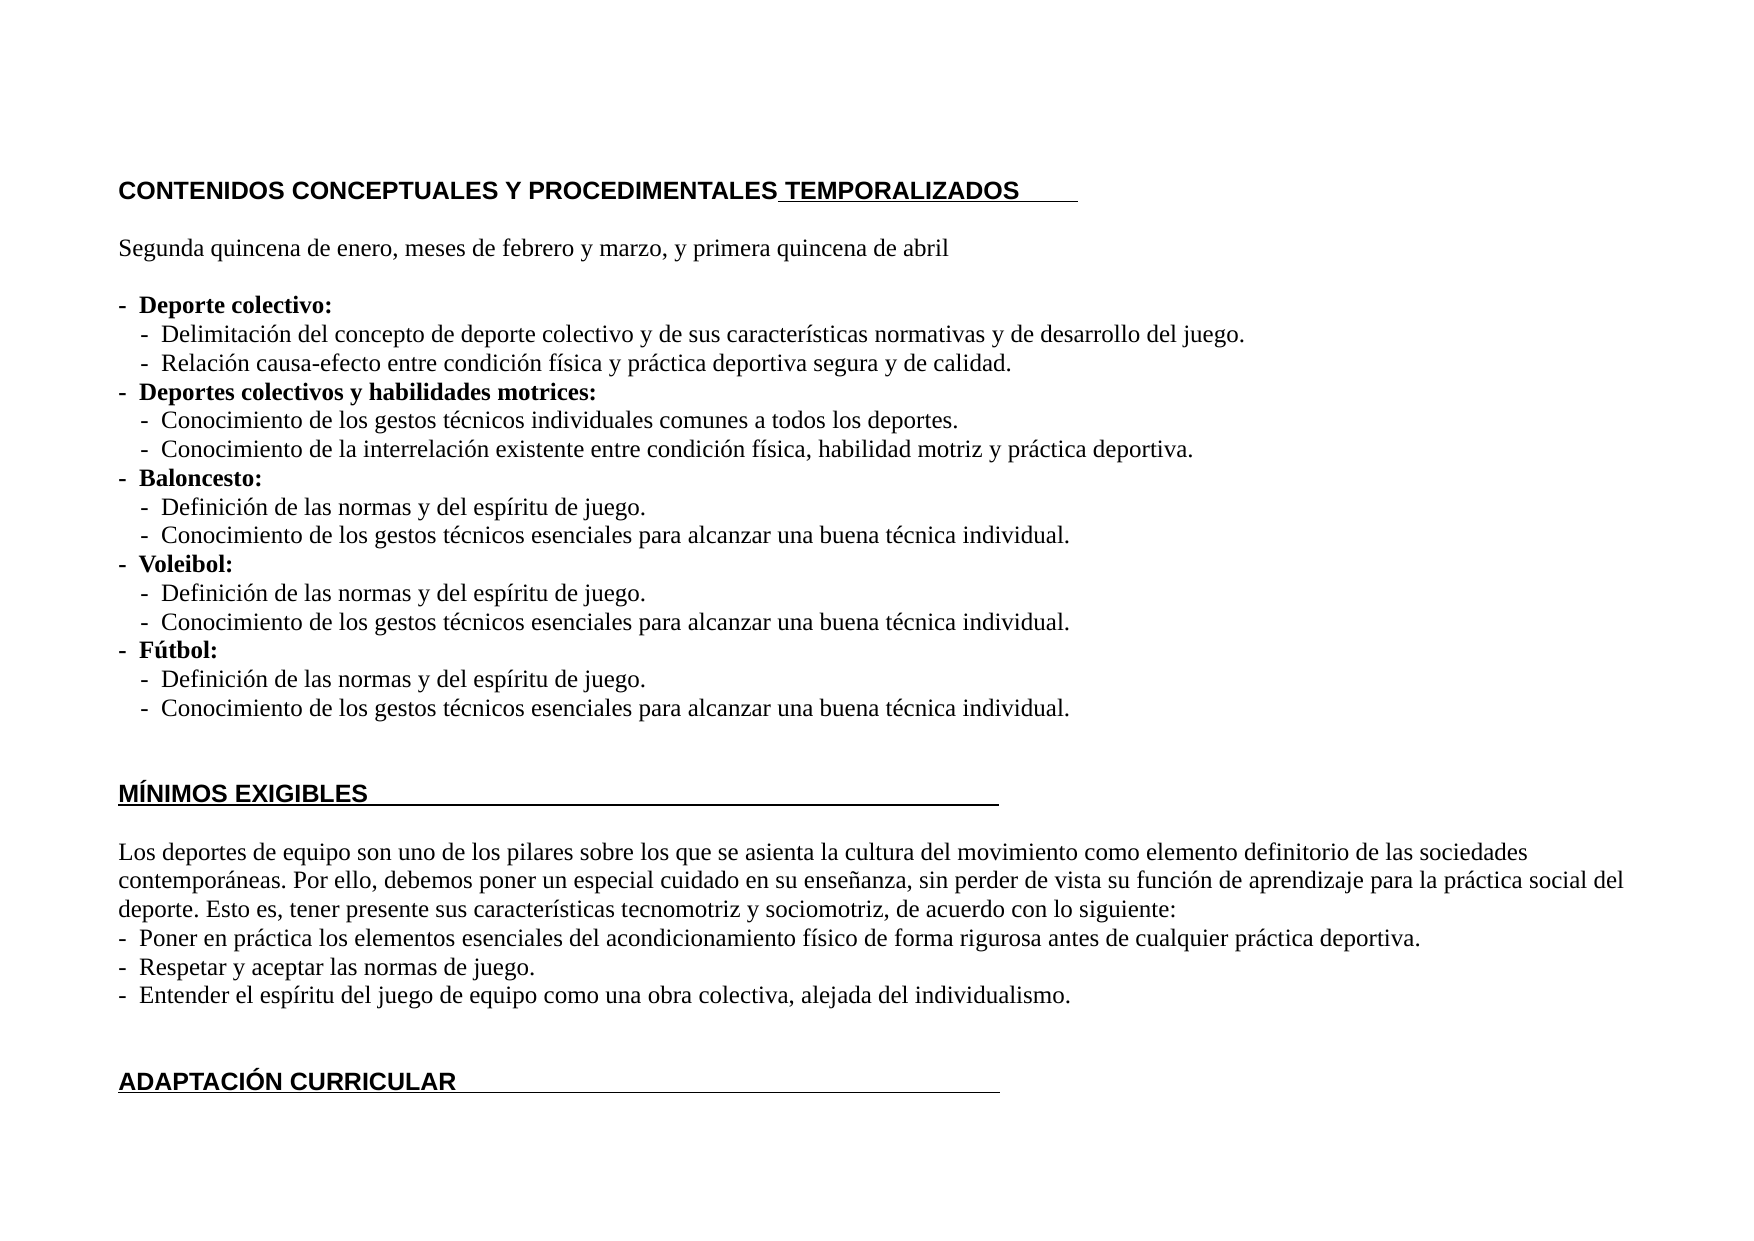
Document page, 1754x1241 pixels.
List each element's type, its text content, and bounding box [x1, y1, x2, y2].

text - Definición de las normas y del espíritu de juego. [140, 578, 1636, 607]
text - Conocimiento de la interrelación existente entre condición física, habilidad motriz y práctica deportiva. [140, 434, 1636, 463]
text - Poner en práctica los elementos esenciales del acondicionamiento físico de forma rigurosa antes de cualquier práctica deportiva. [118, 923, 1636, 952]
text MÍNIMOS EXIGIBLES [118, 779, 1636, 808]
text - Deportes colectivos y habilidades motrices: [118, 377, 1636, 406]
text - Deporte colectivo: [118, 291, 1636, 319]
text - Conocimiento de los gestos técnicos esenciales para alcanzar una buena técnica individual. [140, 693, 1636, 722]
text - Conocimiento de los gestos técnicos esenciales para alcanzar una buena técnica individual. [140, 521, 1636, 549]
text ADAPTACIÓN CURRICULAR [118, 1067, 1636, 1096]
text - Voleibol: [118, 549, 1636, 578]
text - Conocimiento de los gestos técnicos individuales comunes a todos los deportes. [140, 406, 1636, 434]
text - Fútbol: [118, 636, 1636, 664]
text - Delimitación del concepto de deporte colectivo y de sus características normativas y de desarrollo del juego. [140, 319, 1636, 348]
text Segunda quincena de enero, meses de febrero y marzo, y primera quincena de abril [118, 233, 1636, 262]
text - Entender el espíritu del juego de equipo como una obra colectiva, alejada del individualismo. [118, 981, 1636, 1009]
text - Respetar y aceptar las normas de juego. [118, 952, 1636, 981]
text - Definición de las normas y del espíritu de juego. [140, 492, 1636, 521]
text - Relación causa-efecto entre condición física y práctica deportiva segura y de calidad. [140, 348, 1636, 377]
text - Definición de las normas y del espíritu de juego. [140, 664, 1636, 693]
text CONTENIDOS CONCEPTUALES Y PROCEDIMENTALES TEMPORALIZADOS [118, 176, 1636, 204]
text - Baloncesto: [118, 463, 1636, 492]
text - Conocimiento de los gestos técnicos esenciales para alcanzar una buena técnica individual. [140, 607, 1636, 636]
text Los deportes de equipo son uno de los pilares sobre los que se asienta la cultura del movimiento como elemento definitorio de las sociedades contemporáneas. Por ello, debemos poner un especial cuidado en su enseñanza, sin perder de vista su función de aprendizaje para la práctica social del deporte. Esto es, tener presente sus características tecnomotriz y sociomotriz, de acuerdo con lo siguiente: [118, 837, 1636, 923]
